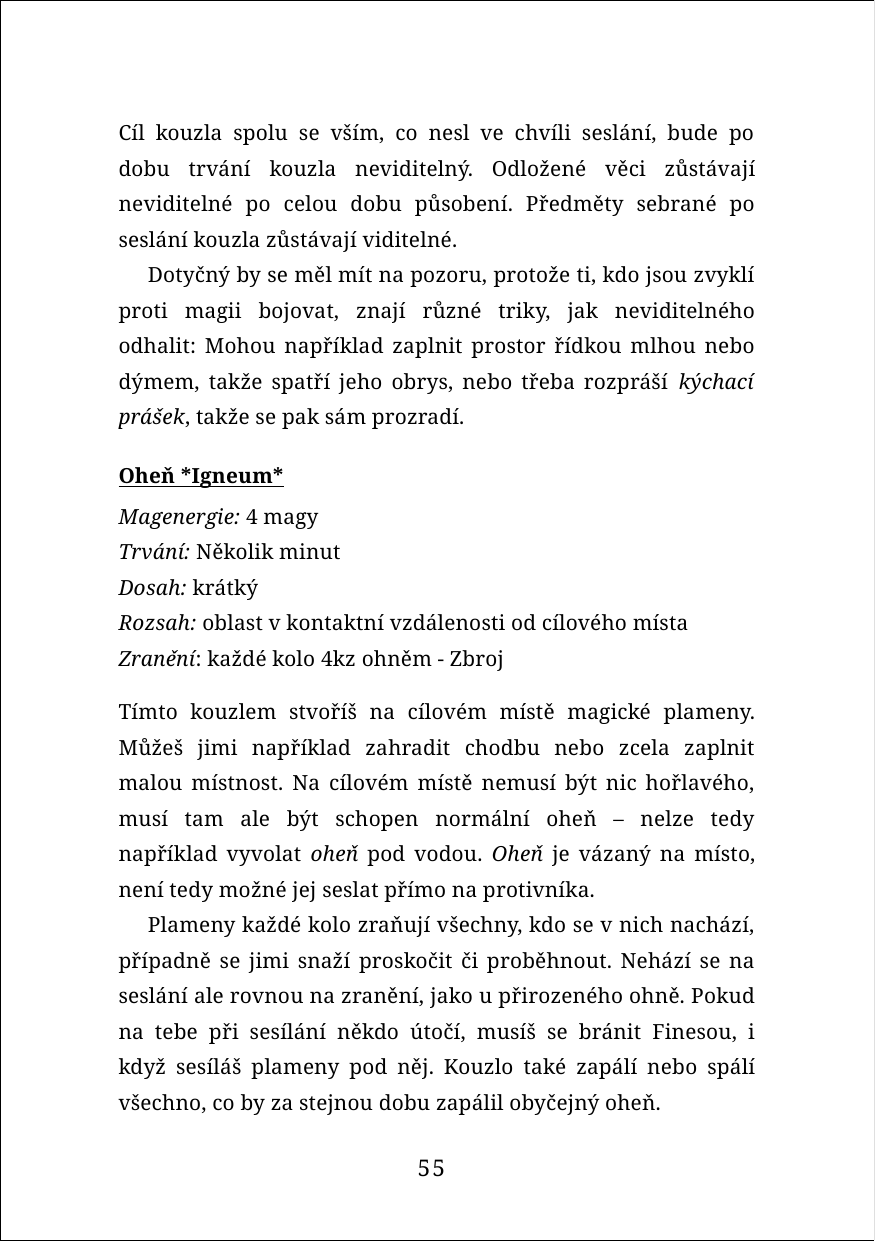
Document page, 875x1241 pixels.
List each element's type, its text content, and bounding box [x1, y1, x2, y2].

subtitle Oheň *Igneum* [118, 462, 756, 490]
text Magenergie: 4 magy Trvání: Několik minut Dosah: krátký Rozsah: oblast v kontaktní vzdálenosti od cílového místa Zranění: každé kolo 4kz ohněm - Zbroj [118, 502, 756, 672]
text Tímto kouzlem stvoříš na cílovém místě magické plameny. Můžeš jimi například zahradit chodbu nebo zcela zaplnit malou místnost. Na cílovém místě nemusí být nic hořlavého, musí tam ale být schopen normální oheň – nelze tedy například vyvolat oheň pod vodou. Oheň je vázaný na místo, není tedy možné jej seslat přímo na protivníka. Plameny každé kolo zraňují všechny, kdo se v nich nachází, případně se jimi snaží proskočit či proběhnout. Nehází se na seslání ale rovnou na zranění, jako u přirozeného ohně. Pokud na tebe při sesílání někdo útočí, musíš se bránit Finesou, i když sesíláš plameny pod něj. Kouzlo také zapálí nebo spálí všechno, co by za stejnou dobu zapálil obyčejný oheň. [118, 697, 756, 1116]
text Cíl kouzla spolu se vším, co nesl ve chvíli seslání, bude po dobu trvání kouzla neviditelný. Odložené věci zůstávají neviditelné po celou dobu působení. Předměty sebrané po seslání kouzla zůstávají viditelné. Dotyčný by se měl mít na pozoru, protože ti, kdo jsou zvyklí proti magii bojovat, znají různé triky, jak neviditelného odhalit: Mohou například zaplnit prostor řídkou mlhou nebo dýmem, takže spatří jeho obrys, nebo třeba rozpráší kýchací prášek, takže se pak sám prozradí. [118, 118, 756, 431]
